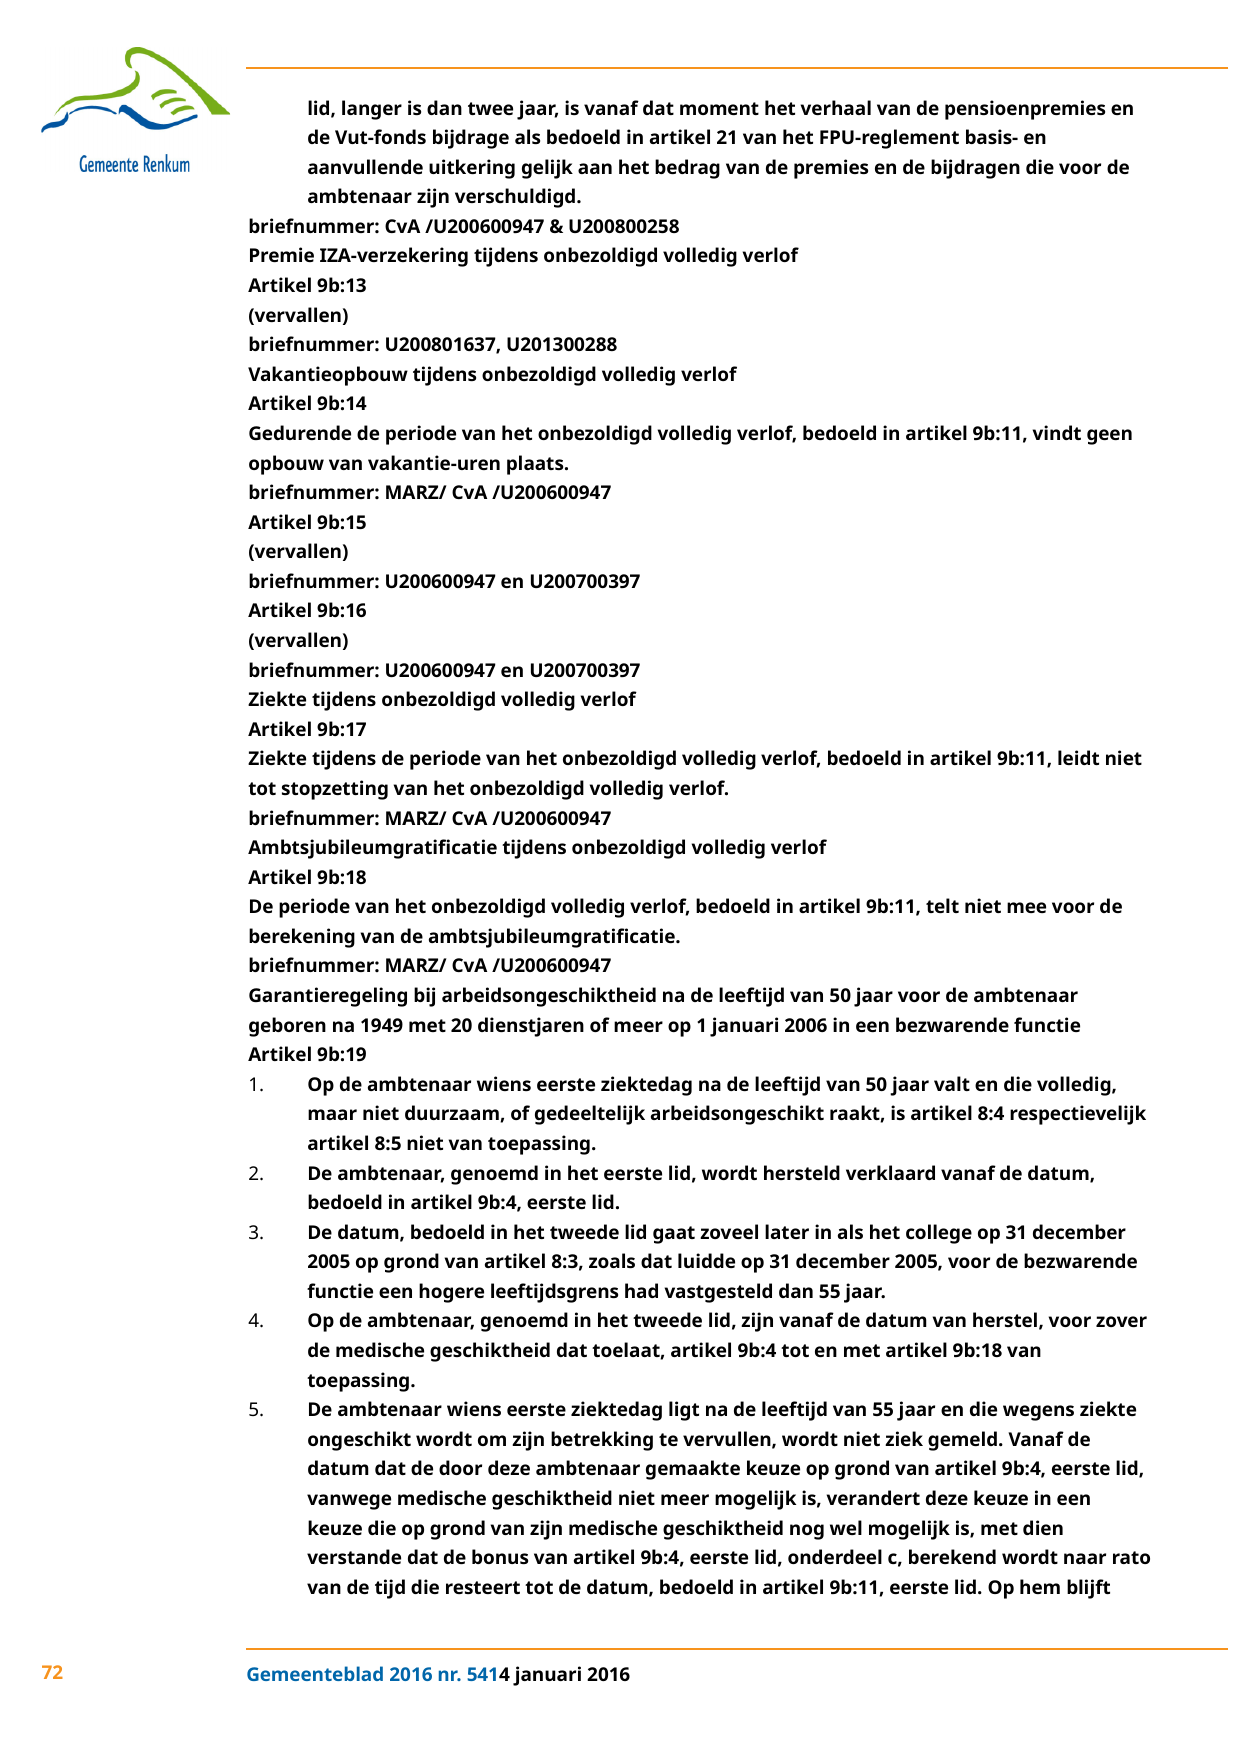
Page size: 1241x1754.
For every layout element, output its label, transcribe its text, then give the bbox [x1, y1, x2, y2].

text Artikel 9b:14 [248, 391, 1152, 416]
list Op de ambtenaar, genoemd in het tweede lid, zijn vanaf de datum van herstel, voor zover de medische geschiktheid dat toelaat, artikel 9b:4 tot en met artikel 9b:18 van toepassing. [248, 1308, 1152, 1393]
list De datum, bedoeld in het tweede lid gaat zoveel later in als het college op 31 december 2005 op grond van artikel 8:3, zoals dat luidde op 31 december 2005, voor de bezwarende functie een hogere leeftijdsgrens had vastgesteld dan 55 jaar. [248, 1219, 1152, 1304]
text Artikel 9b:13 [248, 272, 1152, 298]
text Artikel 9b:16 [248, 598, 1152, 623]
text Ziekte tijdens onbezoldigd volledig verlof [248, 686, 1152, 712]
text Ziekte tijdens de periode van het onbezoldigd volledig verlof, bedoeld in artikel 9b:11, leidt niet tot stopzetting van het onbezoldigd volledig verlof. [248, 746, 1152, 801]
text briefnummer: U200600947 en U200700397 [248, 657, 1152, 683]
text Gedurende de periode van het onbezoldigd volledig verlof, bedoeld in artikel 9b:11, vindt geen opbouw van vakantie-uren plaats. [248, 420, 1152, 476]
text Premie IZA-verzekering tijdens onbezoldigd volledig verlof [248, 243, 1152, 268]
text briefnummer: MARZ/ CvA /U200600947 [248, 805, 1152, 831]
text Ambtsjubileumgratificatie tijdens onbezoldigd volledig verlof [248, 834, 1152, 860]
list Op de ambtenaar wiens eerste ziektedag na de leeftijd van 50 jaar valt en die volledig, maar niet duurzaam, of gedeeltelijk arbeidsongeschikt raakt, is artikel 8:4 respectievelijk artikel 8:5 niet van toepassing. [248, 1071, 1152, 1156]
list De ambtenaar, genoemd in het eerste lid, wordt hersteld verklaard vanaf de datum, bedoeld in artikel 9b:4, eerste lid. [248, 1160, 1152, 1215]
text Vakantieopbouw tijdens onbezoldigd volledig verlof [248, 361, 1152, 387]
text (vervallen) [248, 302, 1152, 328]
text briefnummer: MARZ/ CvA /U200600947 [248, 479, 1152, 505]
picture [41, 47, 231, 172]
text De periode van het onbezoldigd volledig verlof, bedoeld in artikel 9b:11, telt niet mee voor de berekening van de ambtsjubileumgratificatie. [248, 893, 1152, 949]
text briefnummer: MARZ/ CvA /U200600947 [248, 953, 1152, 978]
list lid, langer is dan twee jaar, is vanaf dat moment het verhaal van de pensioenpremies en de Vut-fonds bijdrage als bedoeld in artikel 21 van het FPU-reglement basis- en aanvullende uitkering gelijk aan het bedrag van de premies en de bijdragen die voor de ambtenaar zijn verschuldigd. [248, 95, 1152, 209]
text (vervallen) [248, 627, 1152, 653]
text briefnummer: U200801637, U201300288 [248, 331, 1152, 357]
text Artikel 9b:15 [248, 509, 1152, 535]
text Artikel 9b:18 [248, 864, 1152, 890]
text Garantieregeling bij arbeidsongeschiktheid na de leeftijd van 50 jaar voor de ambtenaar geboren na 1949 met 20 dienstjaren of meer op 1 januari 2006 in een bezwarende functie [248, 982, 1152, 1038]
list De ambtenaar wiens eerste ziektedag ligt na de leeftijd van 55 jaar en die wegens ziekte ongeschikt wordt om zijn betrekking te vervullen, wordt niet ziek gemeld. Vanaf de datum dat de door deze ambtenaar gemaakte keuze op grond van artikel 9b:4, eerste lid, vanwege medische geschiktheid niet meer mogelijk is, verandert deze keuze in een keuze die op grond van zijn medische geschiktheid nog wel mogelijk is, met dien verstande dat de bonus van artikel 9b:4, eerste lid, onderdeel c, berekend wordt naar rato van de tijd die resteert tot de datum, bedoeld in artikel 9b:11, eerste lid. Op hem blijft [248, 1396, 1152, 1600]
text briefnummer: U200600947 en U200700397 [248, 568, 1152, 594]
text briefnummer: CvA /U200600947 & U200800258 [248, 213, 1152, 239]
text Artikel 9b:19 [248, 1041, 1152, 1067]
text (vervallen) [248, 538, 1152, 564]
text Artikel 9b:17 [248, 716, 1152, 742]
